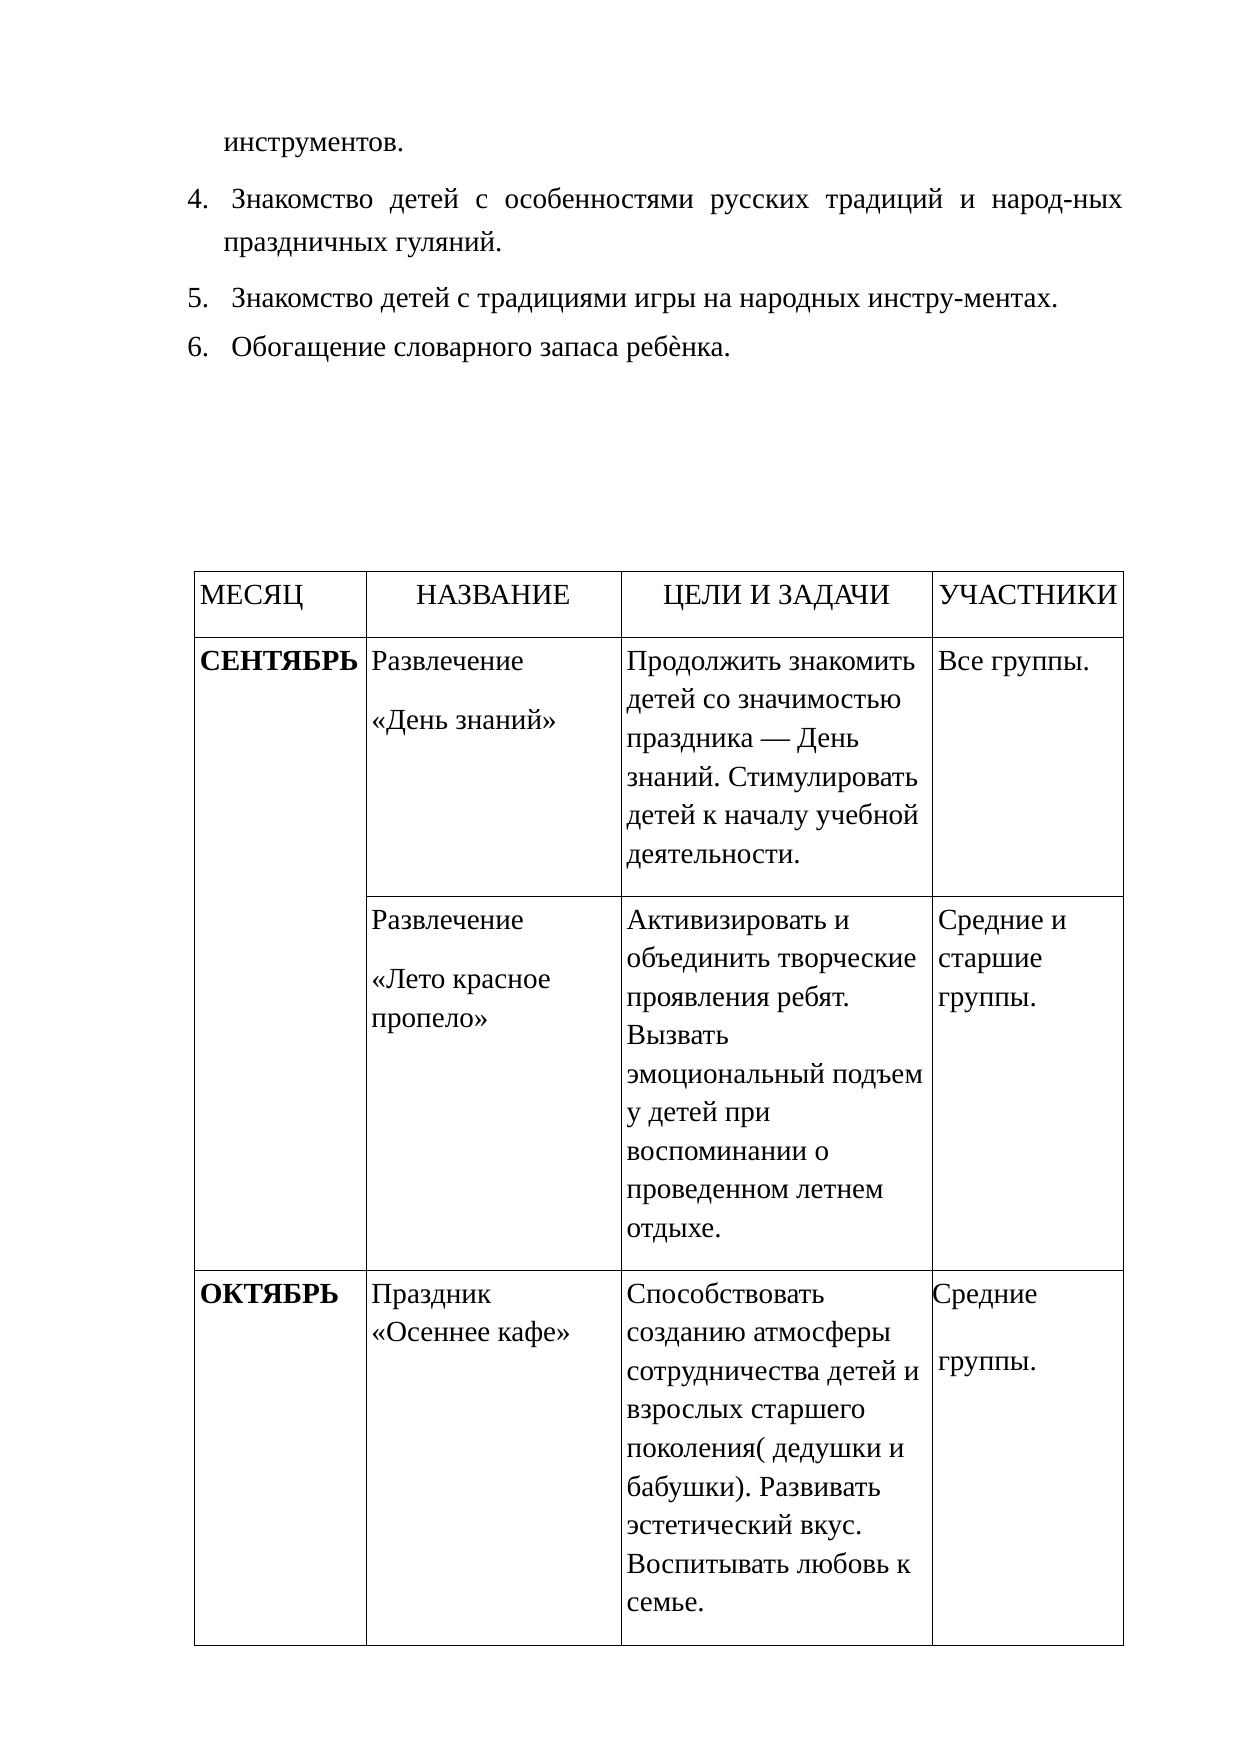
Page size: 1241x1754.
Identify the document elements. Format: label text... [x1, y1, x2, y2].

table_header МЕСЯЦ [195, 572, 366, 637]
table_cell Способствовать созданию атмосферы сотрудничества детей и взрослых старшего поколения( дедушки и бабушки). Развивать эстетический вкус. Воспитывать любовь к семье. [622, 1271, 932, 1644]
table_cell Развлечение «Лето красное пропело» [367, 897, 621, 1270]
table_header ЦЕЛИ И ЗАДАЧИ [622, 572, 932, 637]
table_cell Продолжить знакомить детей со значимостью праздника — День знаний. Стимулировать детей к началу учебной деятельности. [622, 638, 932, 896]
table_cell Средние группы. [933, 1271, 1123, 1644]
table_header УЧАСТНИКИ [933, 572, 1123, 637]
table_cell СЕНТЯБРЬ [195, 638, 366, 1270]
table_cell Активизировать и объединить творческие проявления ребят. Вызвать эмоциональный подъем у детей при воспоминании о проведенном летнем отдыхе. [622, 897, 932, 1270]
table_header НАЗВАНИЕ [367, 572, 621, 637]
list инструментов. [187, 124, 1123, 157]
table_cell Праздник «Осеннее кафе» [367, 1271, 621, 1644]
list Знакомство детей с особенностями русских традиций и народ-ных праздничных гуляний. [187, 181, 1123, 257]
table_cell ОКТЯБРЬ [195, 1271, 366, 1644]
table_cell Средние и старшие группы. [933, 897, 1123, 1270]
table_cell Развлечение «День знаний» [367, 638, 621, 896]
table_cell Все группы. [933, 638, 1123, 896]
list Знакомство детей с традициями игры на народных инстру-ментах. [187, 280, 1123, 314]
list Обогащение словарного запаса ребѐнка. [187, 330, 1123, 363]
